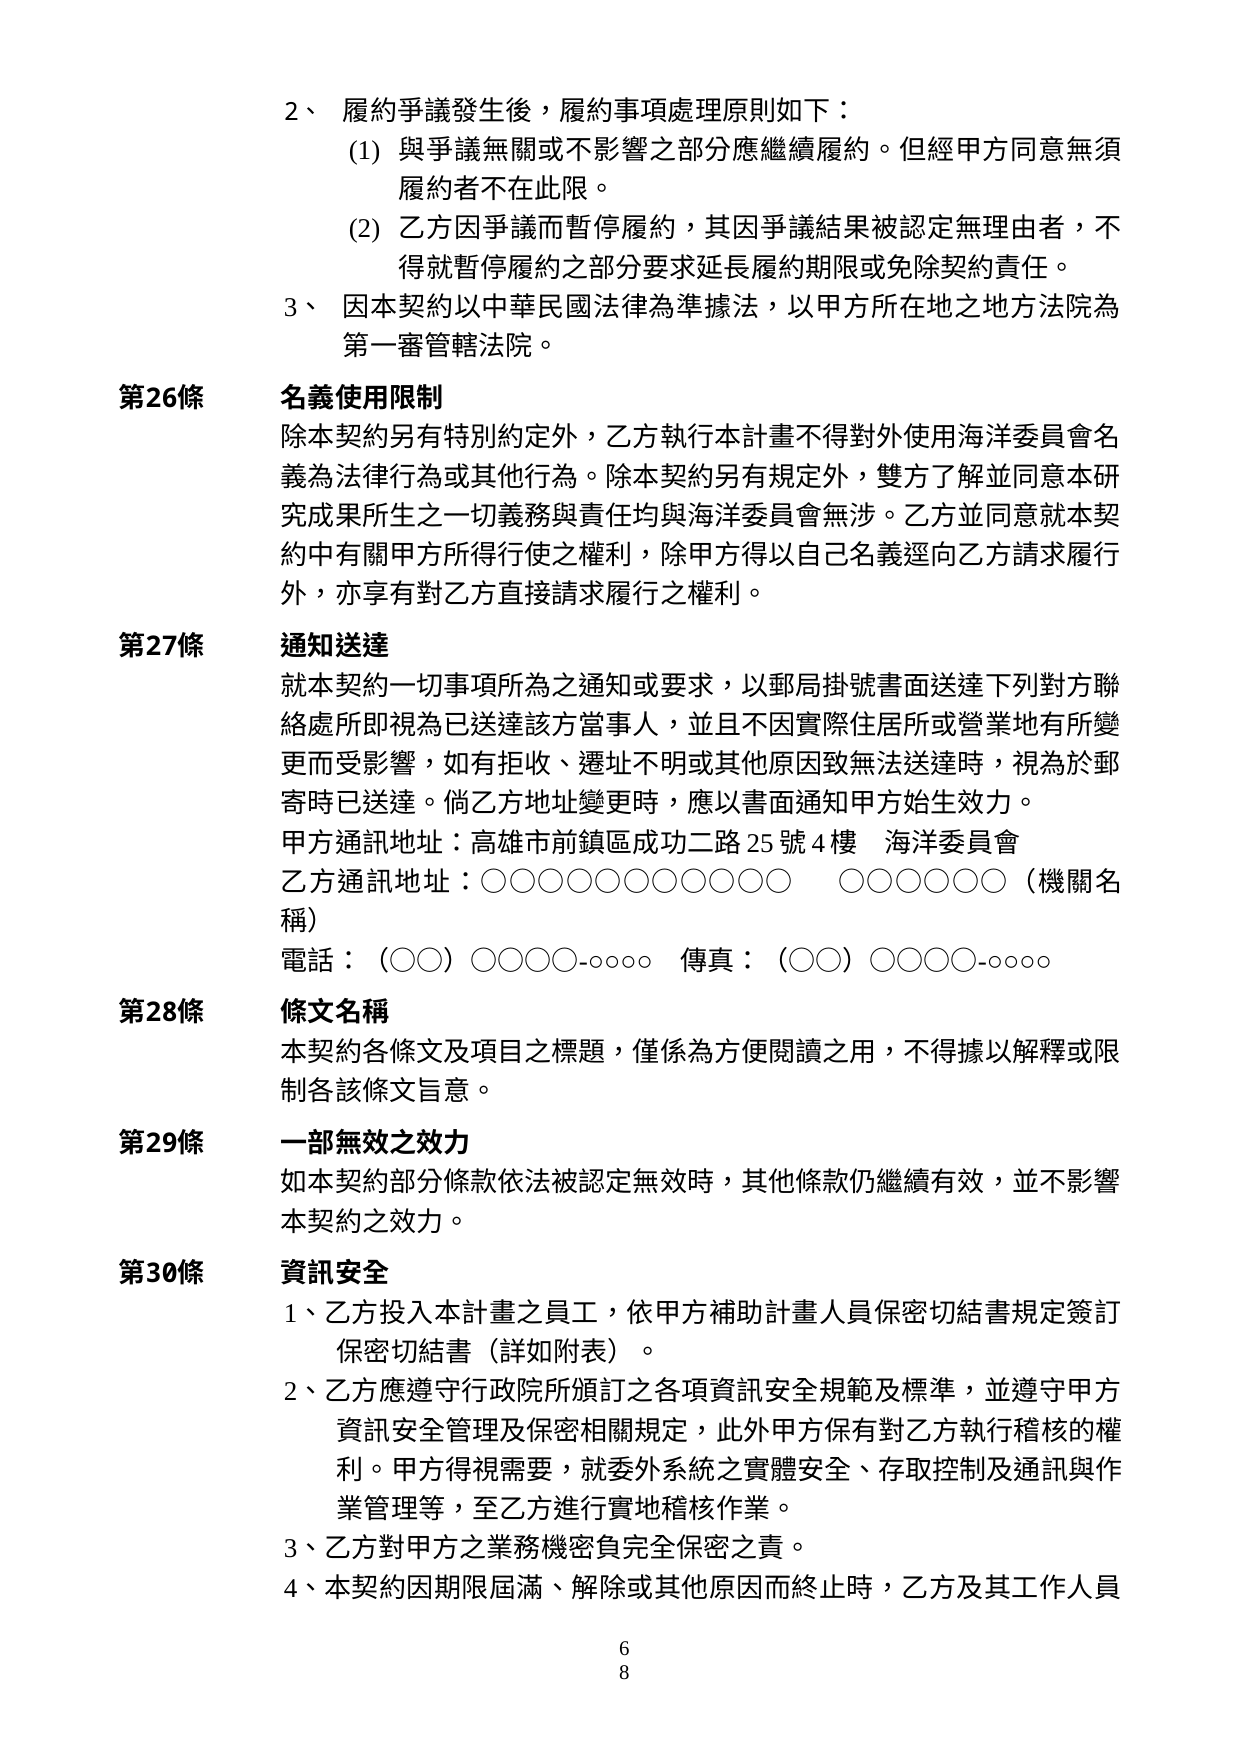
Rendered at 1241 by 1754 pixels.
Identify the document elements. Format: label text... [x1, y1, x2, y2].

list 乙方應遵守行政院所頒訂之各項資訊安全規範及標準，並遵守甲方資訊安全管理及保密相關規定，此外甲方保有對乙方執行稽核的權利。甲方得視需要，就委外系統之實體安全、存取控制及通訊與作業管理等，至乙方進行實地稽核作業。 [283, 1369, 1122, 1526]
list 一部無效之效力 [118, 1121, 1122, 1160]
list 名義使用限制 [118, 376, 1122, 415]
list 乙方因爭議而暫停履約，其因爭議結果被認定無理由者，不得就暫停履約之部分要求延長履約期限或免除契約責任。 [348, 206, 1122, 285]
text 本契約各條文及項目之標題，僅係為方便閱讀之用，不得據以解釋或限制各該條文旨意。 [281, 1030, 1122, 1108]
list 因本契約以中華民國法律為準據法，以甲方所在地之地方法院為第一審管轄法院。 [283, 285, 1122, 363]
list 資訊安全 [118, 1251, 1122, 1291]
text 甲方通訊地址：高雄市前鎮區成功二路25號4樓 海洋委員會 [281, 821, 1122, 860]
text 除本契約另有特別約定外，乙方執行本計畫不得對外使用海洋委員會名義為法律行為或其他行為。除本契約另有規定外，雙方了解並同意本研究成果所生之一切義務與責任均與海洋委員會無涉。乙方並同意就本契約中有關甲方所得行使之權利，除甲方得以自己名義逕向乙方請求履行外，亦享有對乙方直接請求履行之權利。 [281, 415, 1122, 612]
list 乙方投入本計畫之員工，依甲方補助計畫人員保密切結書規定簽訂保密切結書（詳如附表）。 [283, 1291, 1122, 1369]
list 履約爭議發生後，履約事項處理原則如下： [283, 89, 1122, 128]
text 電話：（○○）○○○○-○○○○ 傳真：（○○）○○○○-○○○○ [281, 938, 1122, 978]
text 乙方通訊地址：○○○○○○○○○○○ ○○○○○○（機關名稱） [281, 860, 1122, 938]
list 本契約因期限屆滿、解除或其他原因而終止時，乙方及其工作人員 [283, 1566, 1122, 1605]
list 與爭議無關或不影響之部分應繼續履約。但經甲方同意無須履約者不在此限。 [348, 128, 1122, 206]
text 就本契約一切事項所為之通知或要求，以郵局掛號書面送達下列對方聯絡處所即視為已送達該方當事人，並且不因實際住居所或營業地有所變更而受影響，如有拒收、遷址不明或其他原因致無法送達時，視為於郵寄時已送達。倘乙方地址變更時，應以書面通知甲方始生效力。 [281, 664, 1122, 821]
list 條文名稱 [118, 990, 1122, 1030]
list 通知送達 [118, 624, 1122, 664]
list 乙方對甲方之業務機密負完全保密之責。 [283, 1526, 1122, 1566]
text 如本契約部分條款依法被認定無效時，其他條款仍繼續有效，並不影響本契約之效力。 [281, 1160, 1122, 1239]
